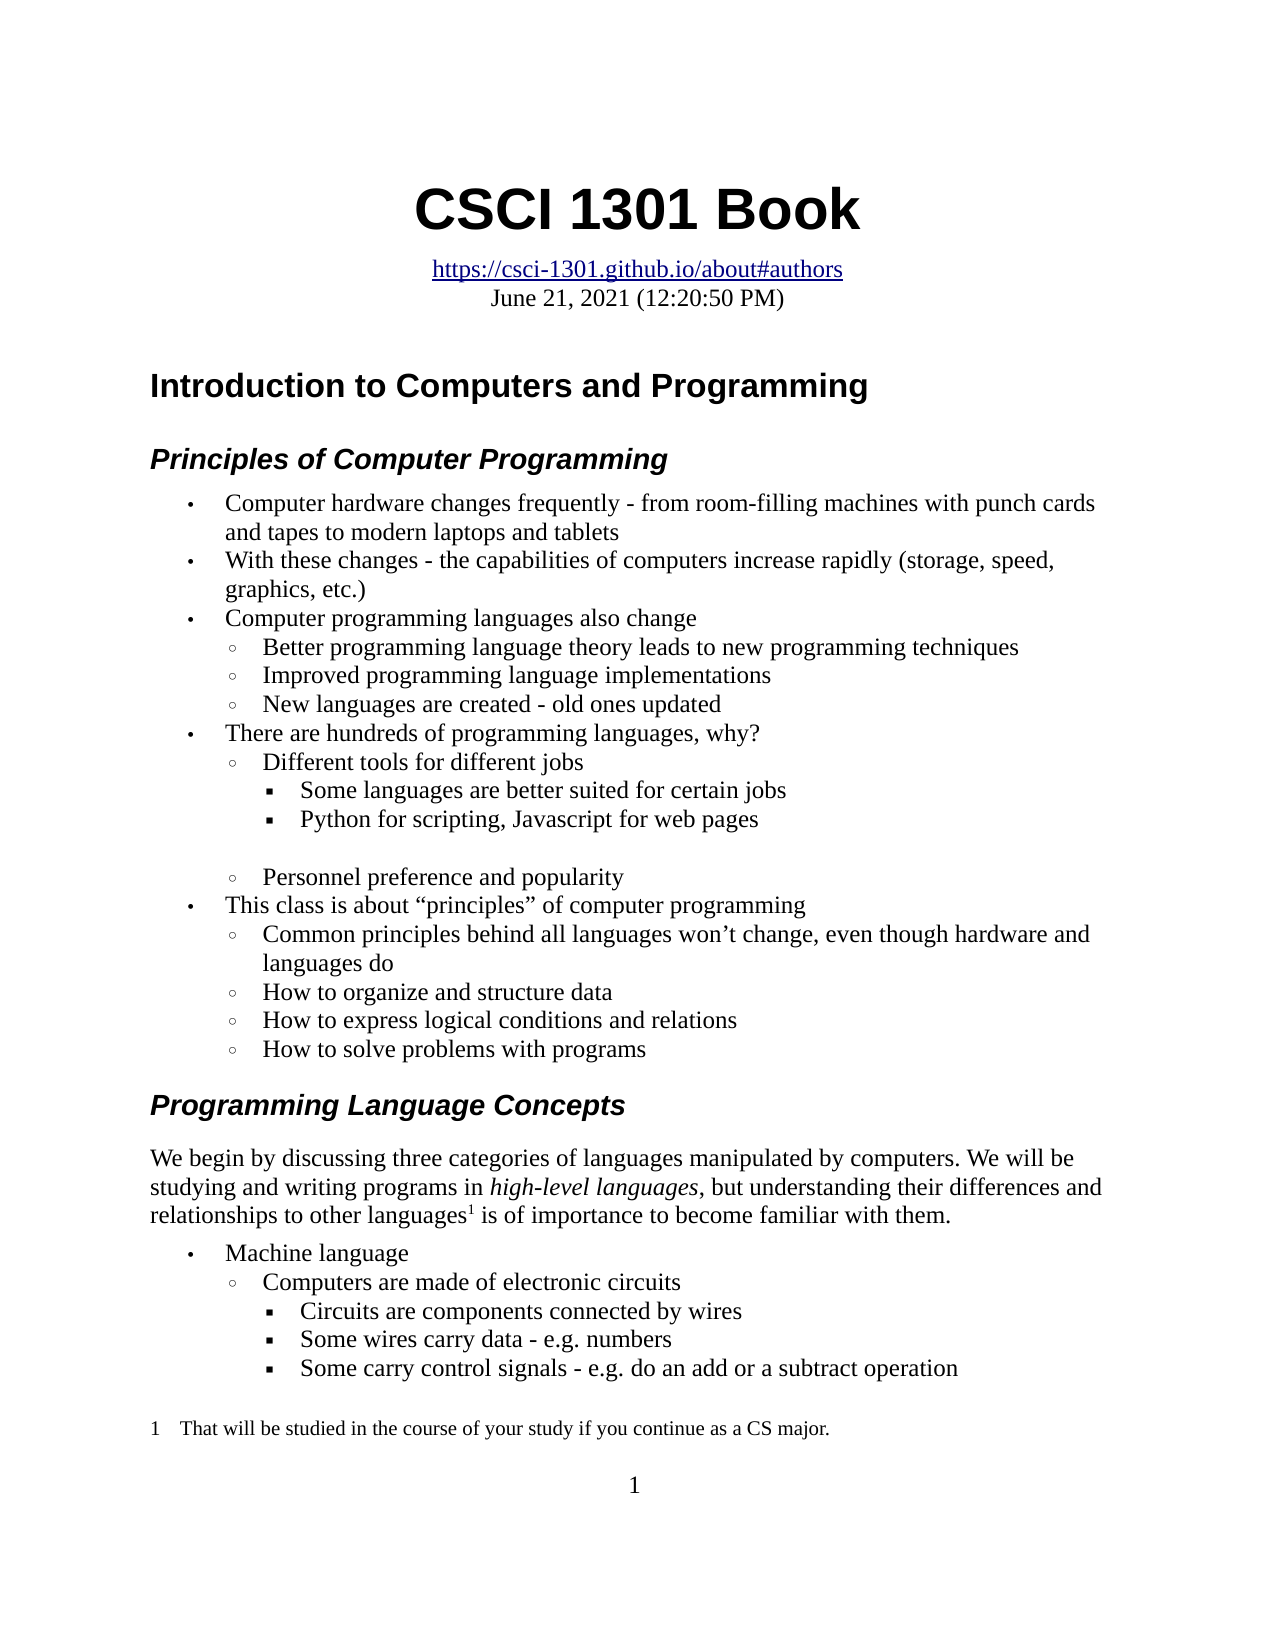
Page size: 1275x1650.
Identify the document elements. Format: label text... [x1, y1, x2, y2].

subtitle Introduction to Computers and Programming [150, 366, 1125, 404]
text June 21, 2021 (12:20:50 PM) [150, 283, 1125, 312]
list Python for scripting, Javascript for web pages [262, 804, 1125, 862]
list How to express logical conditions and relations [225, 1006, 1125, 1034]
list Common principles behind all languages won’t change, even though hardware and languages do [225, 919, 1125, 977]
list How to organize and structure data [225, 977, 1125, 1006]
list Machine language [187, 1238, 1125, 1267]
list How to solve problems with programs [225, 1034, 1125, 1063]
list This class is about “principles” of computer programming [187, 891, 1125, 919]
list Computer hardware changes frequently - from room-filling machines with punch cards and tapes to modern laptops and tablets [187, 488, 1125, 546]
list Better programming language theory leads to new programming techniques [225, 632, 1125, 661]
list Some wires carry data - e.g. numbers [262, 1324, 1125, 1353]
list Different tools for different jobs [225, 747, 1125, 776]
text https://csci-1301.github.io/about#authors [150, 254, 1125, 283]
list Computers are made of electronic circuits [225, 1267, 1125, 1296]
list New languages are created - old ones updated [225, 689, 1125, 718]
list Circuits are components connected by wires [262, 1296, 1125, 1324]
text That will be studied in the course of your study if you continue as a CS major. [150, 1416, 1125, 1440]
list Some carry control signals - e.g. do an add or a subtract operation [262, 1353, 1125, 1382]
list Improved programming language implementations [225, 661, 1125, 689]
list Some languages are better suited for certain jobs [262, 776, 1125, 804]
list With these changes - the capabilities of computers increase rapidly (storage, speed, graphics, etc.) [187, 546, 1125, 603]
subtitle Programming Language Concepts [150, 1088, 1125, 1122]
list Computer programming languages also change [187, 603, 1125, 632]
list There are hundreds of programming languages, why? [187, 718, 1125, 747]
list Personnel preference and popularity [225, 862, 1125, 891]
text We begin by discussing three categories of languages manipulated by computers. We will be studying and writing programs in high-level languages, but understanding their differences and relationships to other languages is of importance to become familiar with them. [150, 1143, 1125, 1229]
subtitle Principles of Computer Programming [150, 442, 1125, 476]
title CSCI 1301 Book [150, 175, 1125, 242]
